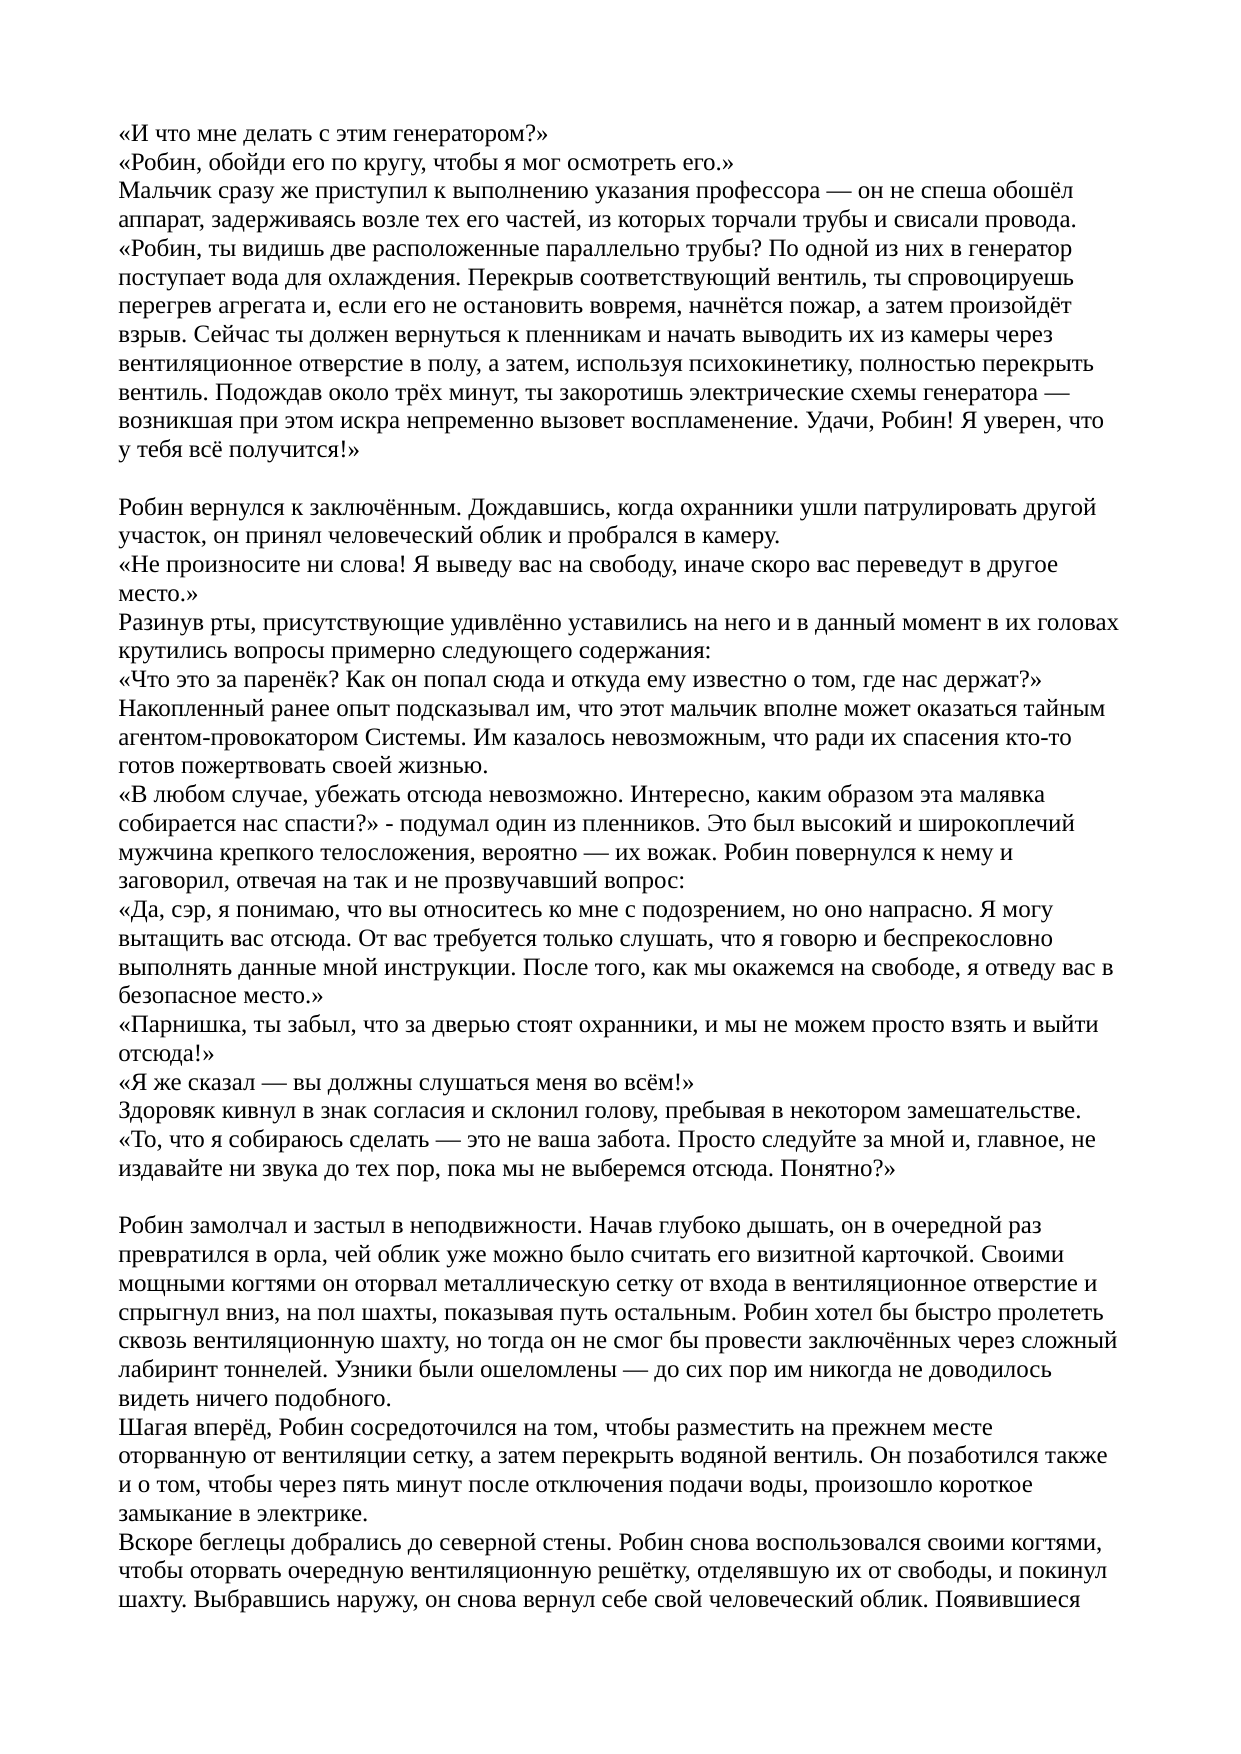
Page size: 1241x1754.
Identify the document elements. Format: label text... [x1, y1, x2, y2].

text «Не произносите ни слова! Я выведу вас на свободу, иначе скоро вас переведут в другое место.» [118, 549, 1122, 607]
text «Да, сэр, я понимаю, что вы относитесь ко мне с подозрением, но оно напрасно. Я могу вытащить вас отсюда. От вас требуется только слушать, что я говорю и беспрекословно выполнять данные мной инструкции. После того, как мы окажемся на свободе, я отведу вас в безопасное место.» [118, 894, 1122, 1009]
text Шагая вперёд, Робин сосредоточился на том, чтобы разместить на прежнем месте оторванную от вентиляции сетку, а затем перекрыть водяной вентиль. Он позаботился также и о том, чтобы через пять минут после отключения подачи воды, произошло короткое замыкание в электрике. [118, 1412, 1122, 1527]
text «Я же сказал — вы должны слушаться меня во всём!» [118, 1067, 1122, 1096]
text «Парнишка, ты забыл, что за дверью стоят охранники, и мы не можем просто взять и выйти отсюда!» [118, 1009, 1122, 1067]
text «Что это за паренёк? Как он попал сюда и откуда ему известно о том, где нас держат?» [118, 664, 1122, 693]
text Вскоре беглецы добрались до северной стены. Робин снова воспользовался своими когтями, чтобы оторвать очередную вентиляционную решётку, отделявшую их от свободы, и покинул шахту. Выбравшись наружу, он снова вернул себе свой человеческий облик. Появившиеся [118, 1527, 1122, 1613]
text Накопленный ранее опыт подсказывал им, что этот мальчик вполне может оказаться тайным агентом-провокатором Системы. Им казалось невозможным, что ради их спасения кто-то готов пожертвовать своей жизнью. [118, 693, 1122, 779]
text Робин замолчал и застыл в неподвижности. Начав глубоко дышать, он в очередной раз превратился в орла, чей облик уже можно было считать его визитной карточкой. Своими мощными когтями он оторвал металлическую сетку от входа в вентиляционное отверстие и спрыгнул вниз, на пол шахты, показывая путь остальным. Робин хотел бы быстро пролететь сквозь вентиляционную шахту, но тогда он не смог бы провести заключённых через сложный лабиринт тоннелей. Узники были ошеломлены — до сих пор им никогда не доводилось видеть ничего подобного. [118, 1211, 1122, 1412]
text «И что мне делать с этим генератором?» [118, 118, 1122, 147]
text Мальчик сразу же приступил к выполнению указания профессора — он не спеша обошёл аппарат, задерживаясь возле тех его частей, из которых торчали трубы и свисали провода. [118, 176, 1122, 233]
text «Робин, ты видишь две расположенные параллельно трубы? По одной из них в генератор поступает вода для охлаждения. Перекрыв соответствующий вентиль, ты спровоцируешь перегрев агрегата и, если его не остановить вовремя, начнётся пожар, а затем произойдёт взрыв. Сейчас ты должен вернуться к пленникам и начать выводить их из камеры через вентиляционное отверстие в полу, а затем, используя психокинетику, полностью перекрыть вентиль. Подождав около трёх минут, ты закоротишь электрические схемы генератора — возникшая при этом искра непременно вызовет воспламенение. Удачи, Робин! Я уверен, что у тебя всё получится!» [118, 233, 1122, 463]
text Здоровяк кивнул в знак согласия и склонил голову, пребывая в некотором замешательстве. [118, 1096, 1122, 1124]
text «Робин, обойди его по кругу, чтобы я мог осмотреть его.» [118, 147, 1122, 176]
text «То, что я собираюсь сделать — это не ваша забота. Просто следуйте за мной и, главное, не издавайте ни звука до тех пор, пока мы не выберемся отсюда. Понятно?» [118, 1124, 1122, 1182]
text Разинув рты, присутствующие удивлённо уставились на него и в данный момент в их головах крутились вопросы примерно следующего содержания: [118, 607, 1122, 664]
text Робин вернулся к заключённым. Дождавшись, когда охранники ушли патрулировать другой участок, он принял человеческий облик и пробрался в камеру. [118, 492, 1122, 549]
text «В любом случае, убежать отсюда невозможно. Интересно, каким образом эта малявка собирается нас спасти?» - подумал один из пленников. Это был высокий и широкоплечий мужчина крепкого телосложения, вероятно — их вожак. Робин повернулся к нему и заговорил, отвечая на так и не прозвучавший вопрос: [118, 779, 1122, 894]
